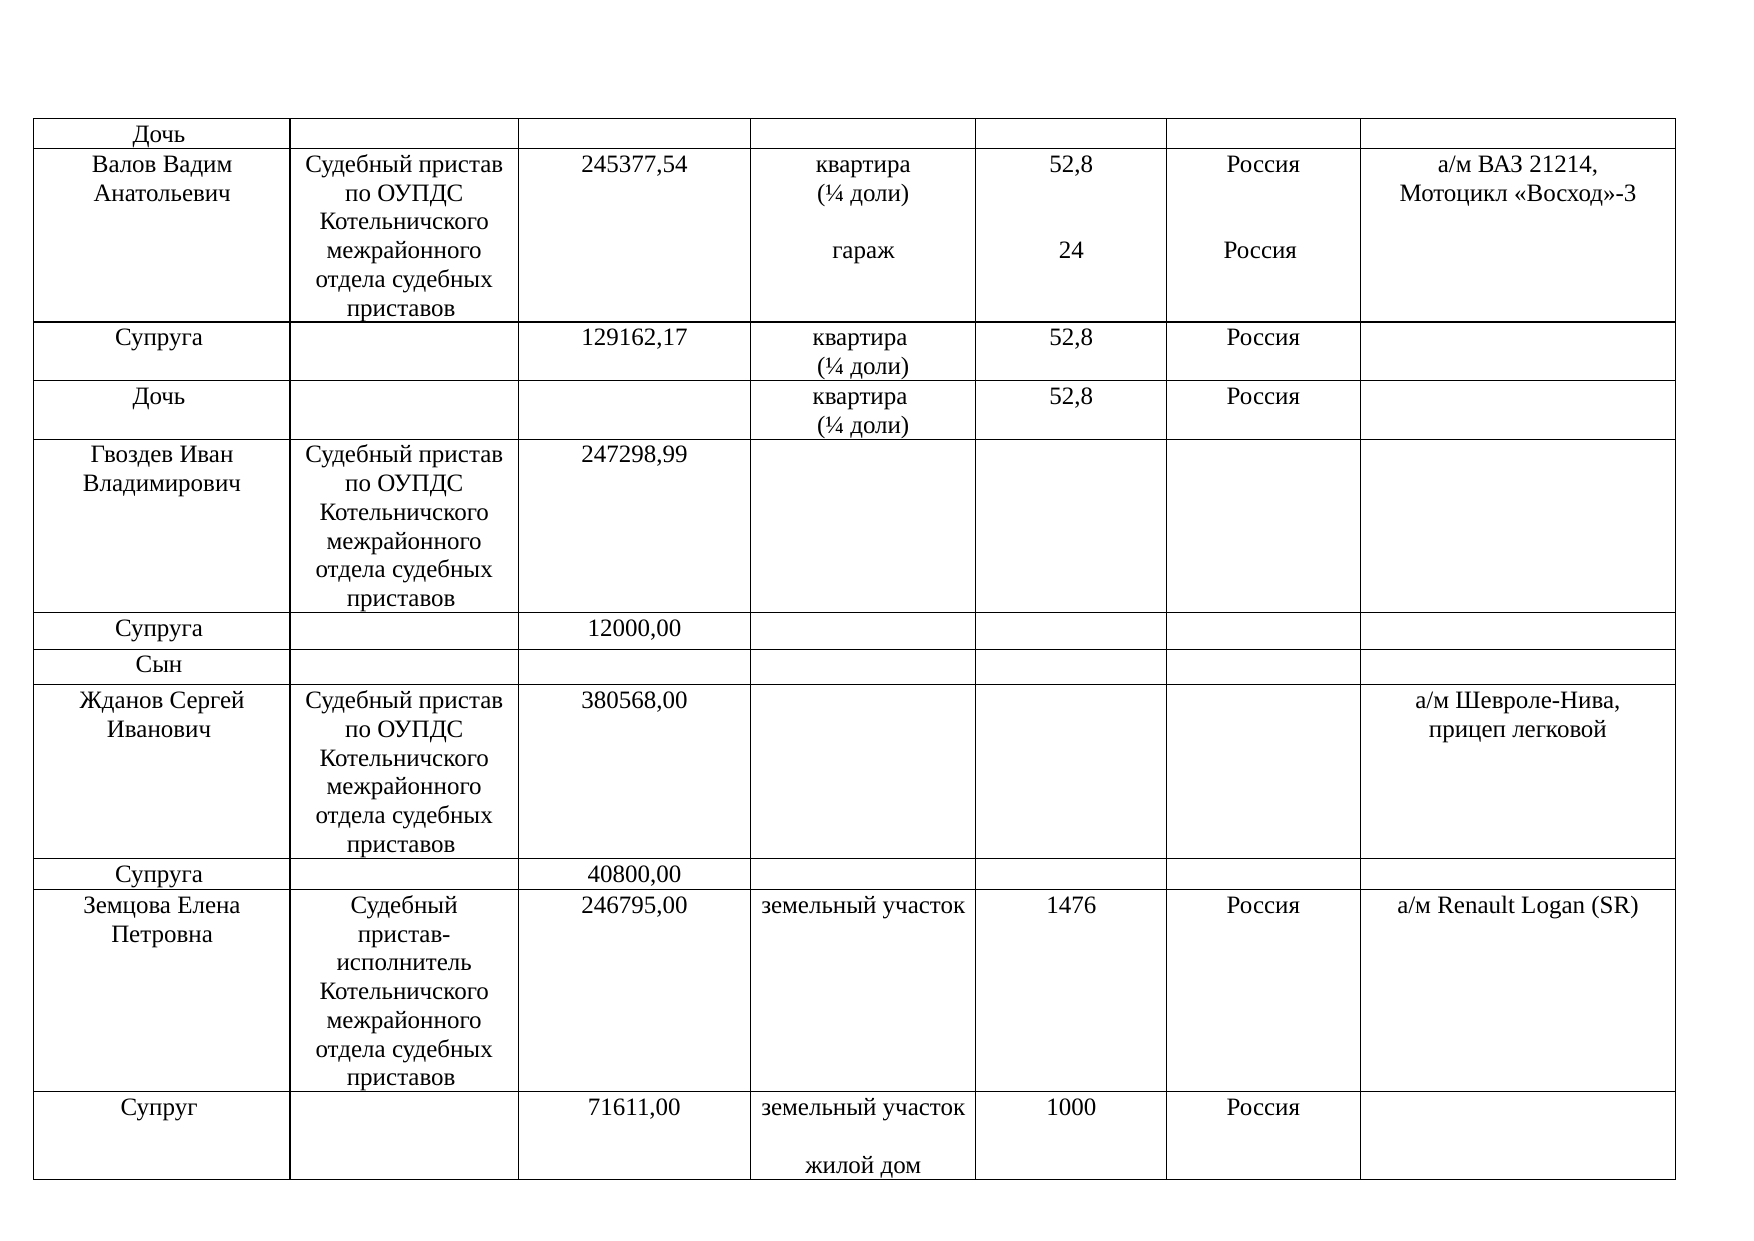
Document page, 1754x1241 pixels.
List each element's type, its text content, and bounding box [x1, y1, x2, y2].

table_cell [1676, 684, 1680, 858]
table_cell [1680, 148, 1686, 321]
table_cell 1000 [976, 1092, 1166, 1178]
table_cell [291, 381, 518, 438]
table_cell Дочь [34, 381, 289, 438]
table_cell 52,8 24 [976, 149, 1166, 321]
table_cell Судебный пристав по ОУПДС Котельничского межрайонного отдела судебных приставов [291, 685, 518, 858]
table_cell а/м Renault Logan (SR) [1361, 890, 1675, 1091]
table_cell [1361, 381, 1675, 438]
table_cell [1361, 1092, 1675, 1178]
table_cell [1680, 1091, 1686, 1178]
table_cell Судебный пристав по ОУПДС Котельничского межрайонного отдела судебных приставов [291, 149, 518, 321]
table_cell Россия [1167, 890, 1360, 1091]
table_cell Дочь [34, 119, 289, 148]
table_cell Судебный пристав-исполнитель Котельничского межрайонного отдела судебных приставов [291, 890, 518, 1091]
table_cell Земцова Елена Петровна [34, 890, 289, 1091]
table_cell [1680, 649, 1686, 684]
table_cell [29, 118, 33, 148]
table_cell [291, 613, 518, 648]
table_cell [1680, 321, 1686, 380]
table_cell земельный участок [751, 890, 975, 1091]
table_cell [291, 650, 518, 684]
table_cell [291, 119, 518, 148]
table_cell 246795,00 [519, 890, 750, 1091]
table_cell [519, 650, 750, 684]
table_cell земельный участок жилой дом [751, 1092, 975, 1178]
table_cell Супруга [34, 613, 289, 648]
table_cell [1167, 440, 1360, 612]
table_cell 52,8 [976, 381, 1166, 438]
table_cell Гвоздев Иван Владимирович [34, 440, 289, 612]
table_cell [1361, 119, 1675, 148]
table_cell [751, 685, 975, 858]
table_cell 245377,54 [519, 149, 750, 321]
table_cell [1167, 613, 1360, 648]
table_cell Валов Вадим Анатольевич [34, 149, 289, 321]
table_cell [976, 685, 1166, 858]
table_cell [751, 613, 975, 648]
table_cell [976, 440, 1166, 612]
table_cell [519, 119, 750, 148]
table_cell квартира (¼ доли) [751, 323, 975, 380]
table_cell а/м Шевроле-Нива, прицеп легковой [1361, 685, 1675, 858]
table_cell Россия Россия [1167, 149, 1360, 321]
table_cell [1680, 684, 1686, 858]
table_cell 71611,00 [519, 1092, 750, 1178]
table_cell [1167, 119, 1360, 148]
table_cell [1167, 859, 1360, 889]
table_cell [29, 380, 33, 438]
table_cell [1680, 380, 1686, 438]
table_cell [1676, 380, 1680, 438]
table_cell [29, 321, 33, 380]
table_cell Судебный пристав по ОУПДС Котельничского межрайонного отдела судебных приставов [291, 440, 518, 612]
table_cell Россия [1167, 1092, 1360, 1178]
table_cell [1676, 649, 1680, 684]
table_cell [29, 684, 33, 858]
table_cell 52,8 [976, 323, 1166, 380]
table_cell Жданов Сергей Иванович [34, 685, 289, 858]
table_cell 380568,00 [519, 685, 750, 858]
table_cell [976, 613, 1166, 648]
table_cell 40800,00 [519, 859, 750, 889]
table_cell 129162,17 [519, 323, 750, 380]
table_cell [291, 323, 518, 380]
table_cell [751, 650, 975, 684]
table_cell [751, 440, 975, 612]
table_cell [29, 649, 33, 684]
table_cell [751, 859, 975, 889]
table_cell [291, 1092, 518, 1178]
table_cell [29, 439, 33, 612]
table_cell [1676, 858, 1680, 889]
table_cell Россия [1167, 323, 1360, 380]
table_cell [1680, 889, 1686, 1091]
table_cell [29, 148, 33, 321]
table_cell [1167, 650, 1360, 684]
table_cell [976, 859, 1166, 889]
table_cell [1361, 650, 1675, 684]
table_cell 12000,00 [519, 613, 750, 648]
table_cell [1676, 889, 1680, 1091]
table_cell Россия [1167, 381, 1360, 438]
table_cell [1680, 612, 1686, 648]
table_cell [1676, 1091, 1680, 1178]
table_cell квартира (¼ доли) [751, 381, 975, 438]
table_cell [1361, 440, 1675, 612]
table_cell [29, 612, 33, 648]
table_cell [29, 889, 33, 1091]
table_cell [976, 119, 1166, 148]
table_cell [1676, 439, 1680, 612]
table_cell [1680, 858, 1686, 889]
table_cell [29, 858, 33, 889]
table_cell [1680, 118, 1686, 148]
table_cell [1361, 859, 1675, 889]
table_cell Супруга [34, 323, 289, 380]
table_cell квартира (¼ доли) гараж [751, 149, 975, 321]
table_cell [1167, 685, 1360, 858]
table_cell Супруга [34, 859, 289, 889]
table_cell Супруг [34, 1092, 289, 1178]
table_cell [1676, 148, 1680, 321]
table_cell [1361, 323, 1675, 380]
table_cell [1680, 439, 1686, 612]
table_cell [1676, 118, 1680, 148]
table_cell 1476 [976, 890, 1166, 1091]
table_cell а/м ВАЗ 21214, Мотоцикл «Восход»-3 [1361, 149, 1675, 321]
table_cell [751, 119, 975, 148]
table_cell [976, 650, 1166, 684]
table_cell [519, 381, 750, 438]
table_cell [1676, 321, 1680, 380]
table_cell [291, 859, 518, 889]
table_cell 247298,99 [519, 440, 750, 612]
table_cell [29, 1091, 33, 1178]
table_cell [1676, 612, 1680, 648]
table_cell [1361, 613, 1675, 648]
table_cell Сын [34, 650, 289, 684]
